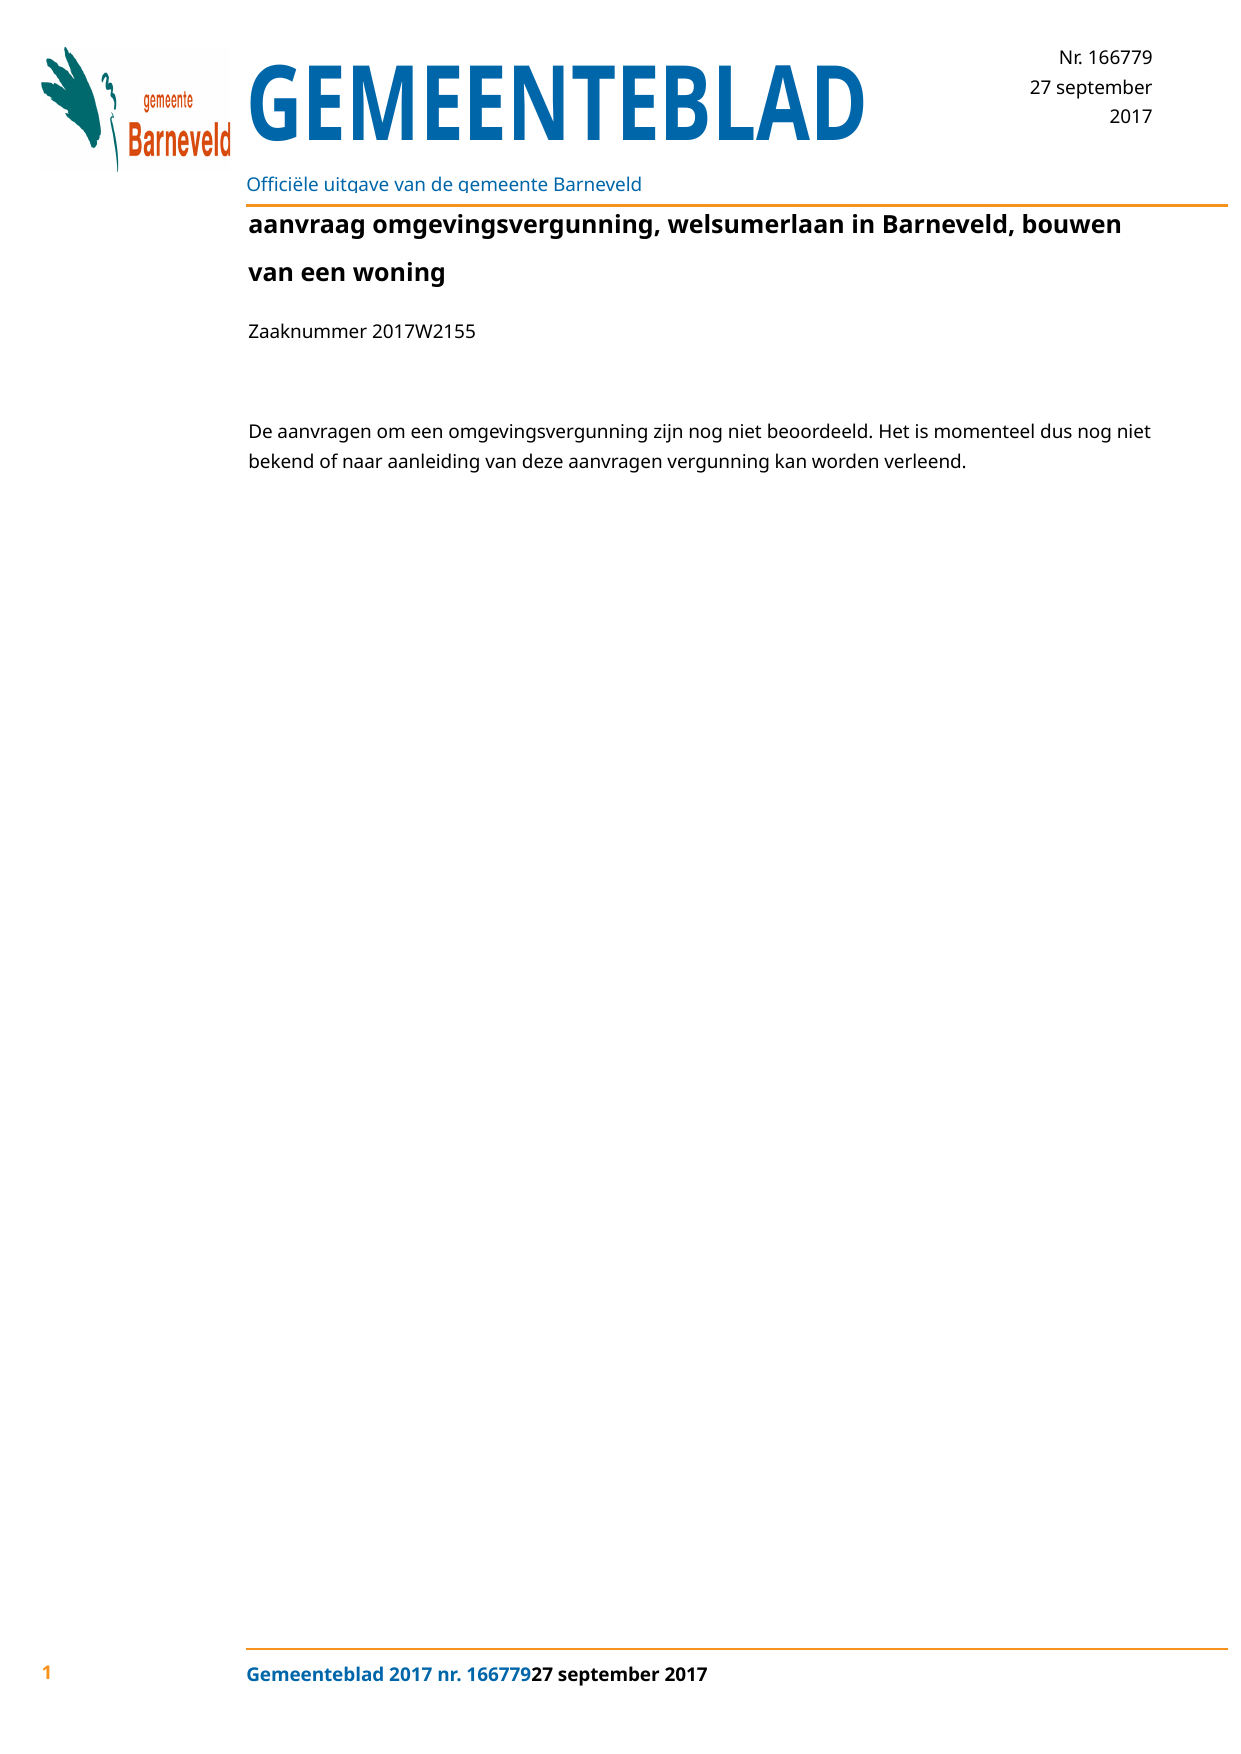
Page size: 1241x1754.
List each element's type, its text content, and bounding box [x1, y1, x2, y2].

text Zaaknummer 2017W2155 [248, 318, 1152, 344]
picture [41, 47, 231, 172]
text aanvraag omgevingsvergunning, welsumerlaan in Barneveld, bouwen van een woning [248, 207, 1152, 288]
text De aanvragen om een omgevingsvergunning zijn nog niet beoordeeld. Het is momenteel dus nog niet bekend of naar aanleiding van deze aanvragen vergunning kan worden verleend. [248, 419, 1152, 474]
